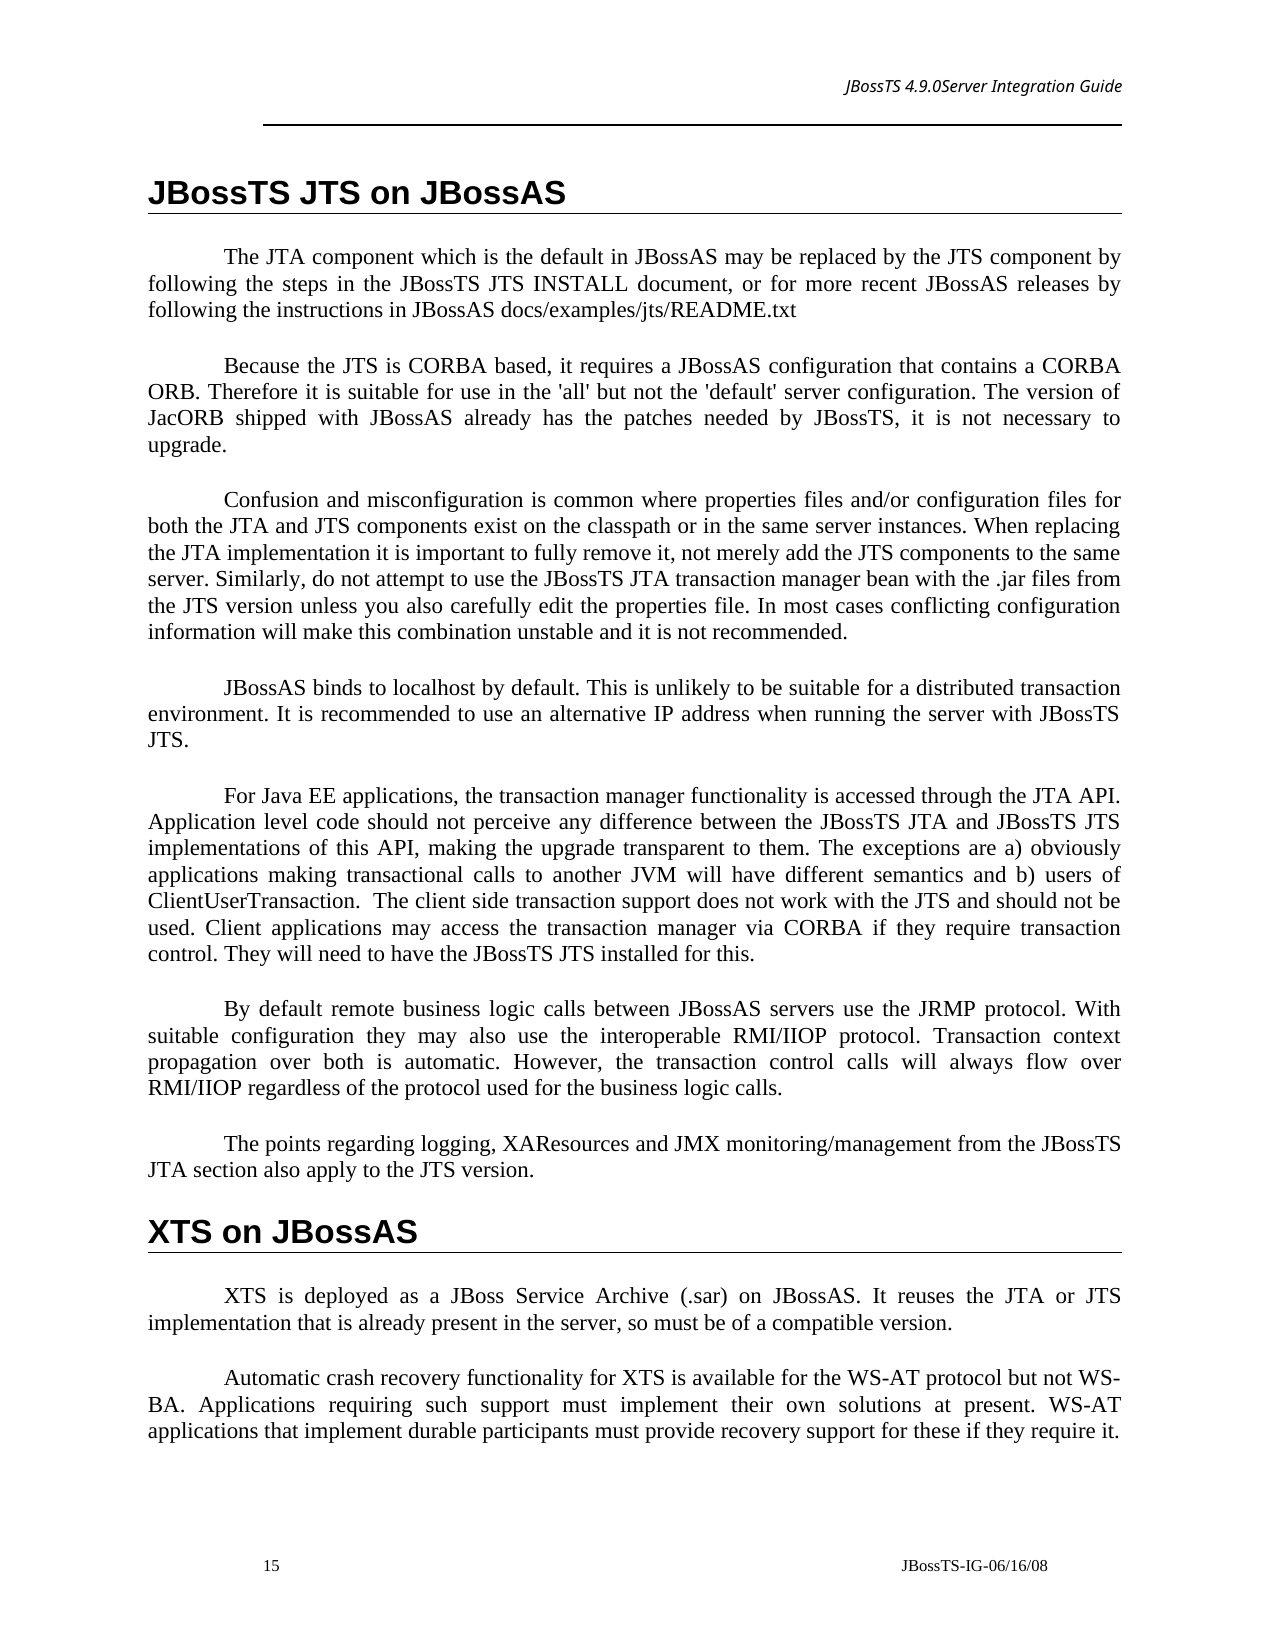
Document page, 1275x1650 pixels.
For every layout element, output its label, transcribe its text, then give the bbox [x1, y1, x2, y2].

text The points regarding logging, XAResources and JMX monitoring/management from the JBossTS JTA section also apply to the JTS version. [148, 1130, 1122, 1183]
text JBossAS binds to localhost by default. This is unlikely to be suitable for a distributed transaction environment. It is recommended to use an alternative IP address when running the server with JBossTS JTS. [148, 673, 1122, 753]
text Because the JTS is CORBA based, it requires a JBossAS configuration that contains a CORBA ORB. Therefore it is suitable for use in the 'all' but not the 'default' server configuration. The version of JacORB shipped with JBossAS already has the patches needed by JBossTS, it is not necessary to upgrade. [148, 352, 1122, 457]
text For Java EE applications, the transaction manager functionality is accessed through the JTA API. Application level code should not perceive any difference between the JBossTS JTA and JBossTS JTS implementations of this API, making the upgrade transparent to them. The exceptions are a) obviously applications making transactional calls to another JVM will have different semantics and b) users of ClientUserTransaction. The client side transaction support does not work with the JTS and should not be used. Client applications may access the transaction manager via CORBA if they require transaction control. They will need to have the JBossTS JTS installed for this. [148, 782, 1122, 966]
text By default remote business logic calls between JBossAS servers use the JRMP protocol. With suitable configuration they may also use the interoperable RMI/IIOP protocol. Transaction context propagation over both is automatic. However, the transaction control calls will always flow over RMI/IIOP regardless of the protocol used for the business logic calls. [148, 995, 1122, 1101]
text The JTA component which is the default in JBossAS may be replaced by the JTS component by following the steps in the JBossTS JTS INSTALL document, or for more recent JBossAS releases by following the instructions in JBossAS docs/examples/jts/README.txt [148, 243, 1122, 322]
subtitle XTS on JBossAS [148, 1212, 1122, 1252]
text Automatic crash recovery functionality for XTS is available for the WS-AT protocol but not WS-BA. Applications requiring such support must implement their own solutions at present. WS-AT applications that implement durable participants must provide recovery support for these if they require it. [148, 1364, 1122, 1443]
subtitle JBossTS JTS on JBossAS [148, 173, 1122, 213]
text XTS is deployed as a JBoss Service Archive (.sar) on JBossAS. It reuses the JTA or JTS implementation that is already present in the server, so must be of a compatible version. [148, 1283, 1122, 1335]
text Confusion and misconfiguration is common where properties files and/or configuration files for both the JTA and JTS components exist on the classpath or in the same server instances. When replacing the JTA implementation it is important to fully remove it, not merely add the JTS components to the same server. Similarly, do not attempt to use the JBossTS JTA transaction manager bean with the .jar files from the JTS version unless you also carefully edit the properties file. In most cases conflicting configuration information will make this combination unstable and it is not recommended. [148, 486, 1122, 644]
